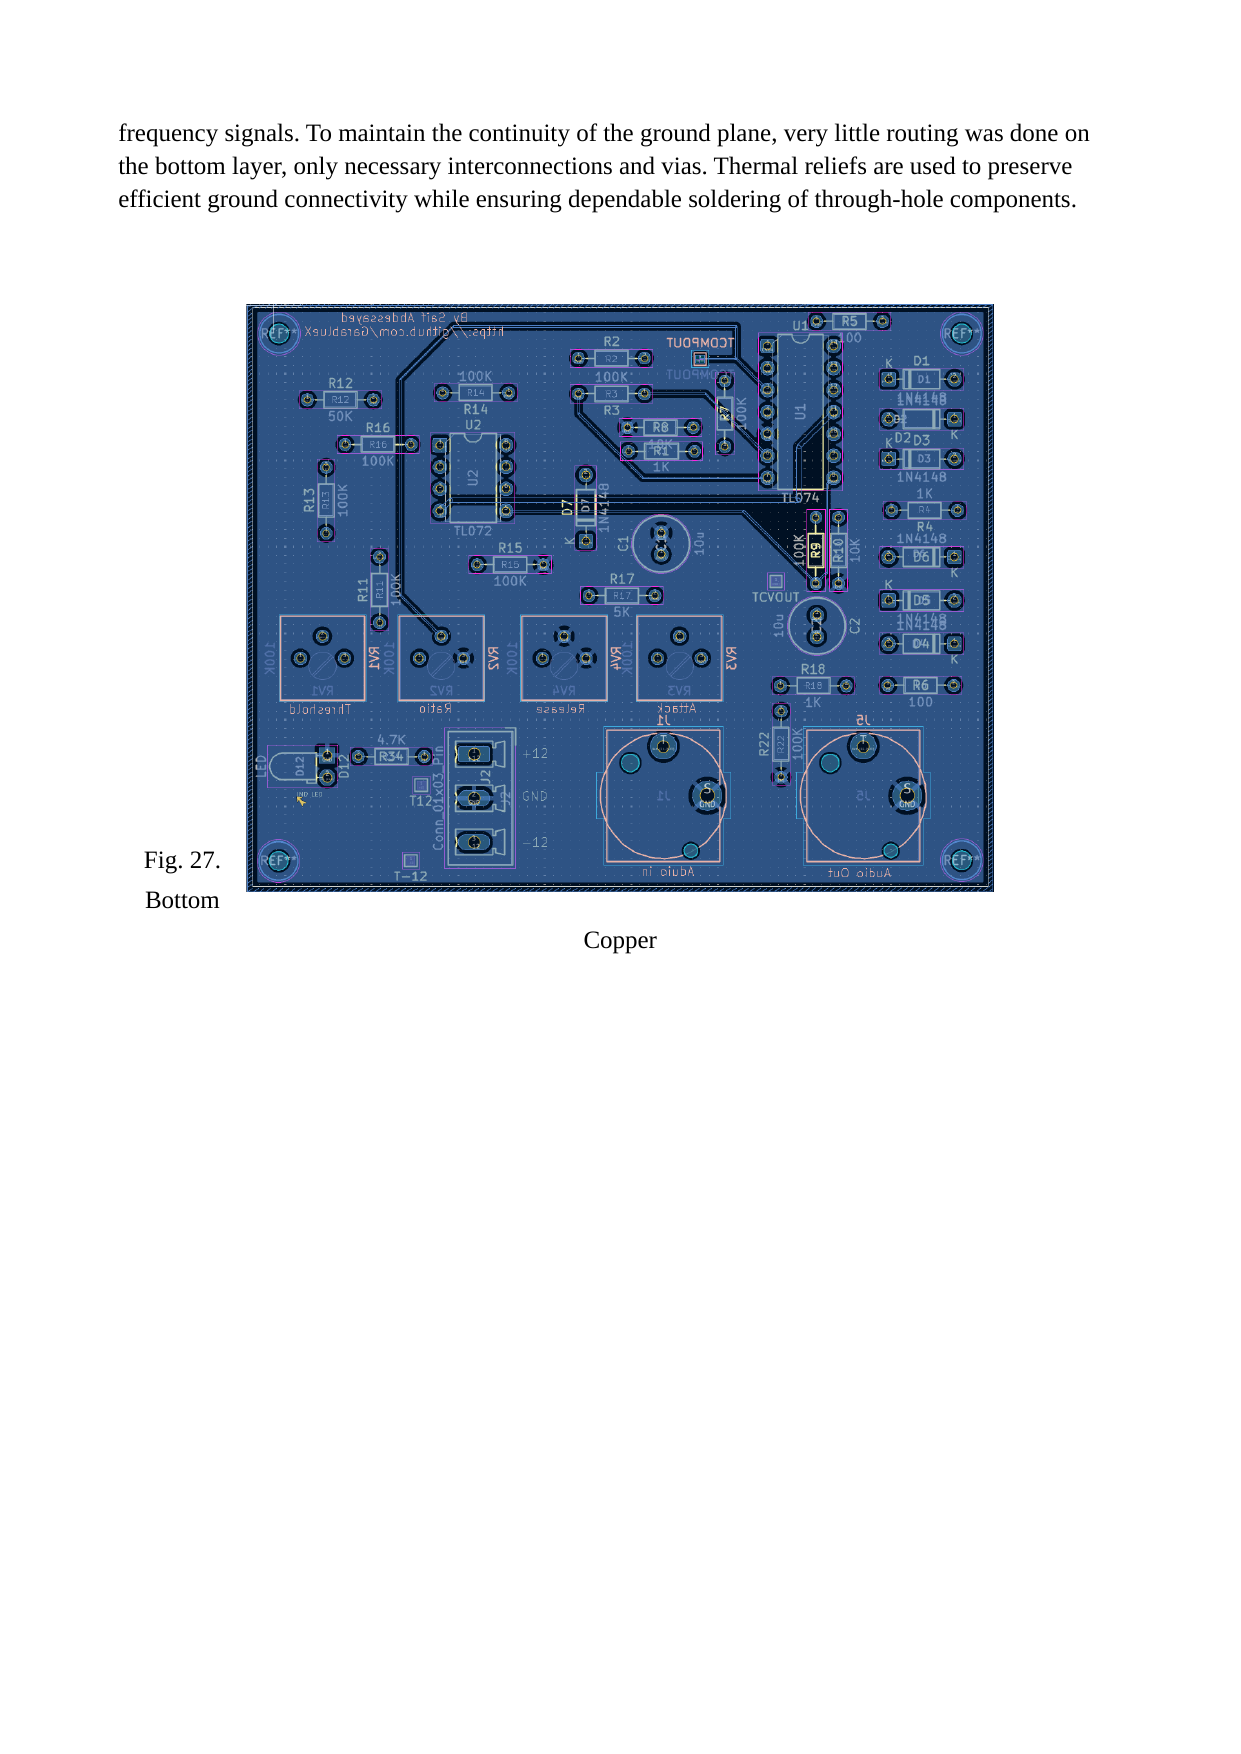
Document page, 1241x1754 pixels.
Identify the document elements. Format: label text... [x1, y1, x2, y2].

text Fig. 27. Bottom Copper [118, 842, 1122, 957]
text frequency signals. To maintain the continuity of the ground plane, very little routing was done on the bottom layer, only necessary interconnections and vias. Thermal reliefs are used to preserve efficient ground connectivity while ensuring dependable soldering of through-hole components. [118, 118, 1122, 213]
picture [246, 304, 994, 892]
